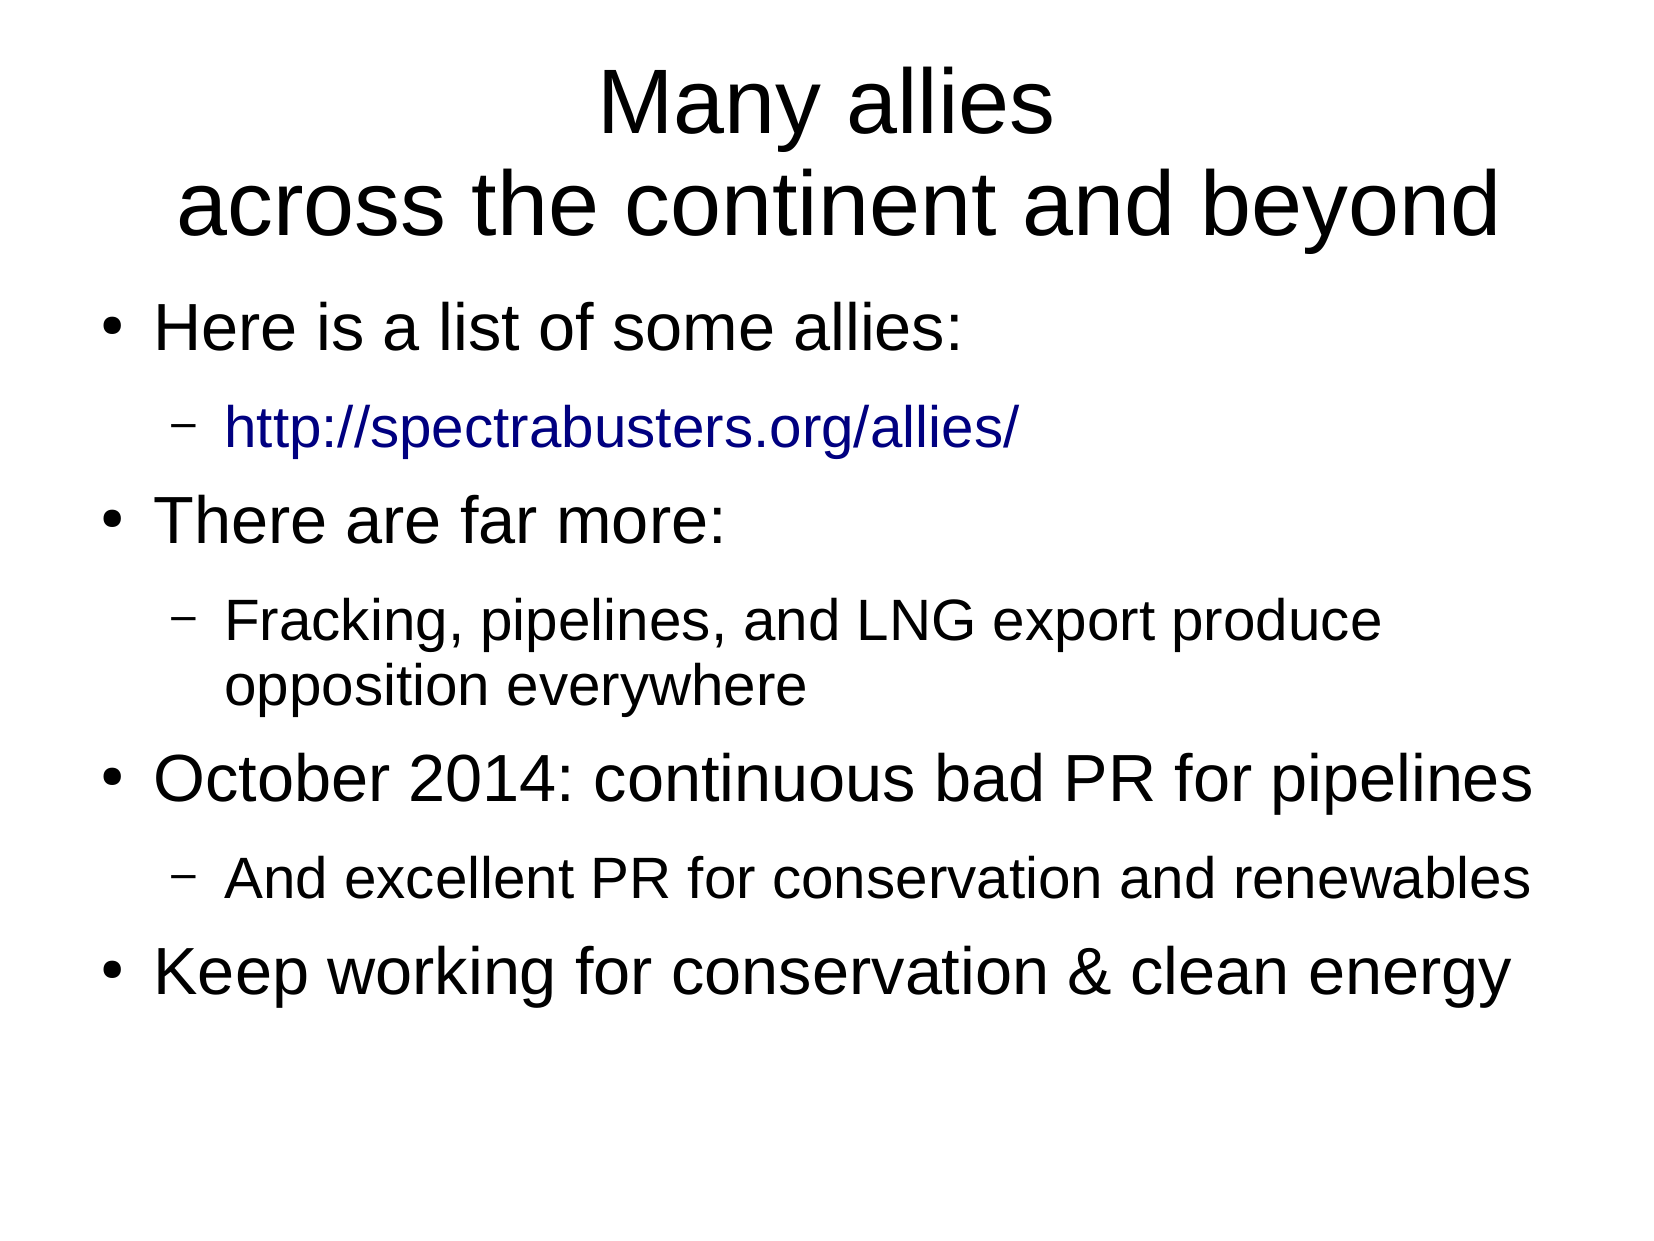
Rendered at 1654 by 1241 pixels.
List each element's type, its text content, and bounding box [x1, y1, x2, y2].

title Many allies across the continent and beyond [82, 49, 1571, 257]
list Here is a list of some allies: http://spectrabusters.org/allies/ There are far more: Fracking, pipelines, and LNG export produce opposition everywhere October 2014: continuous bad PR for pipelines And excellent PR for conservation and renewables Keep working for conservation & clean energy [82, 290, 1571, 1010]
